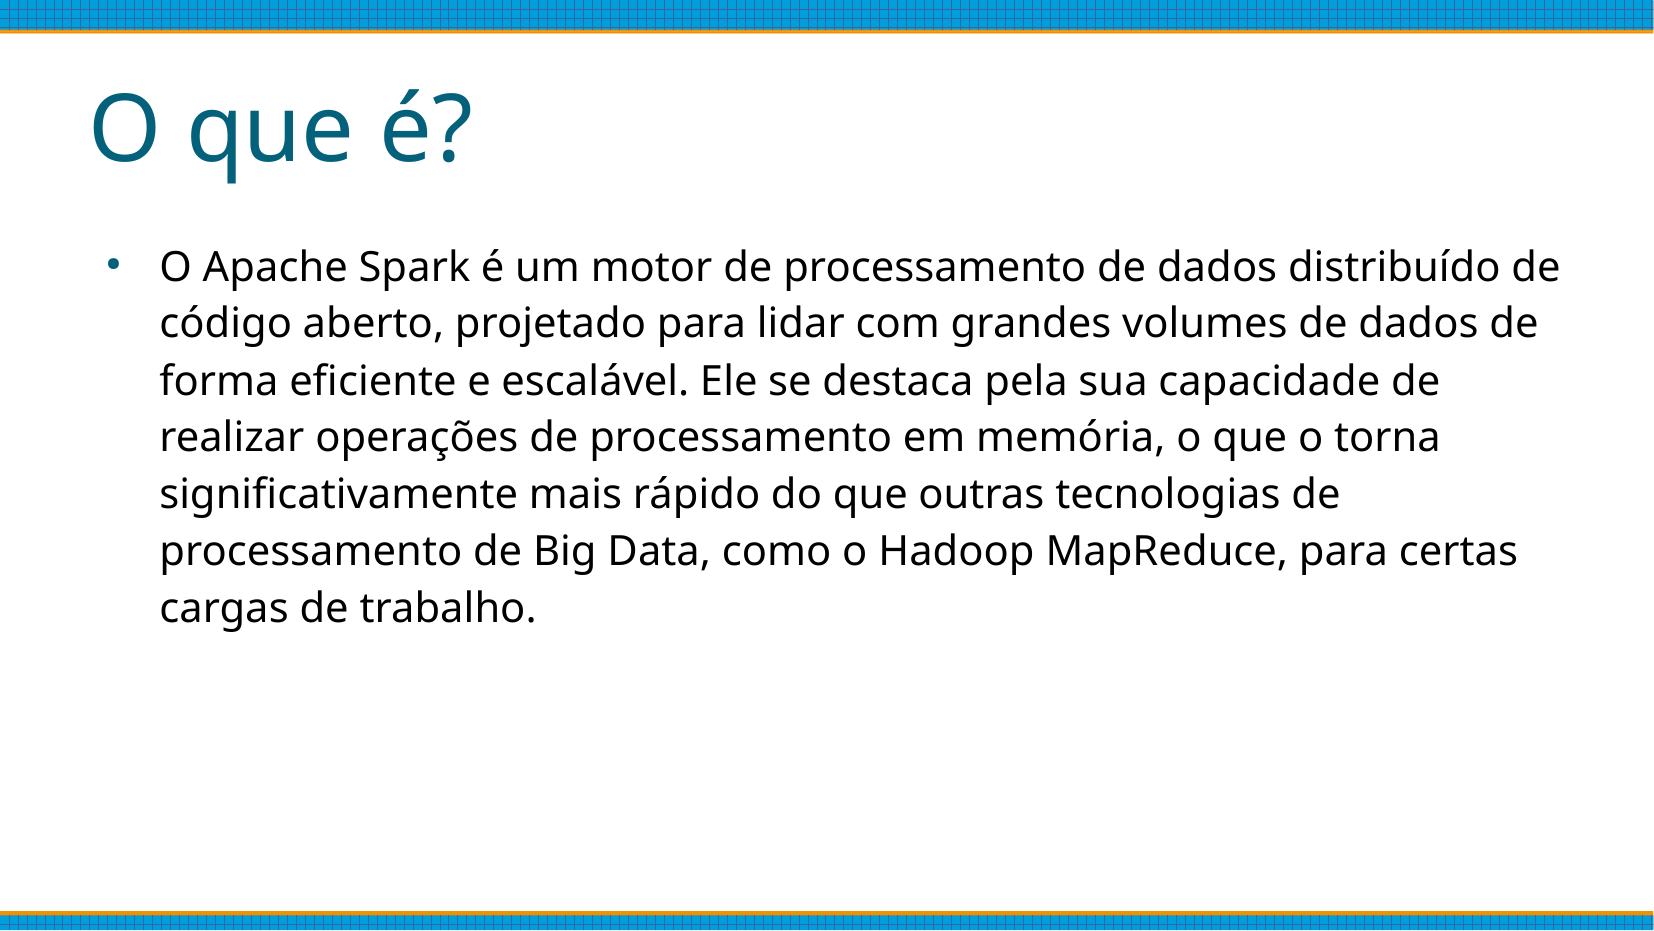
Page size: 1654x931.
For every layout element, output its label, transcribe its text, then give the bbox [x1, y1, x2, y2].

list O Apache Spark é um motor de processamento de dados distribuído de código aberto, projetado para lidar com grandes volumes de dados de forma eficiente e escalável. Ele se destaca pela sua capacidade de realizar operações de processamento em memória, o que o torna significativamente mais rápido do que outras tecnologias de processamento de Big Data, como o Hadoop MapReduce, para certas cargas de trabalho. [88, 236, 1565, 901]
title O que é? [88, 44, 1565, 207]
